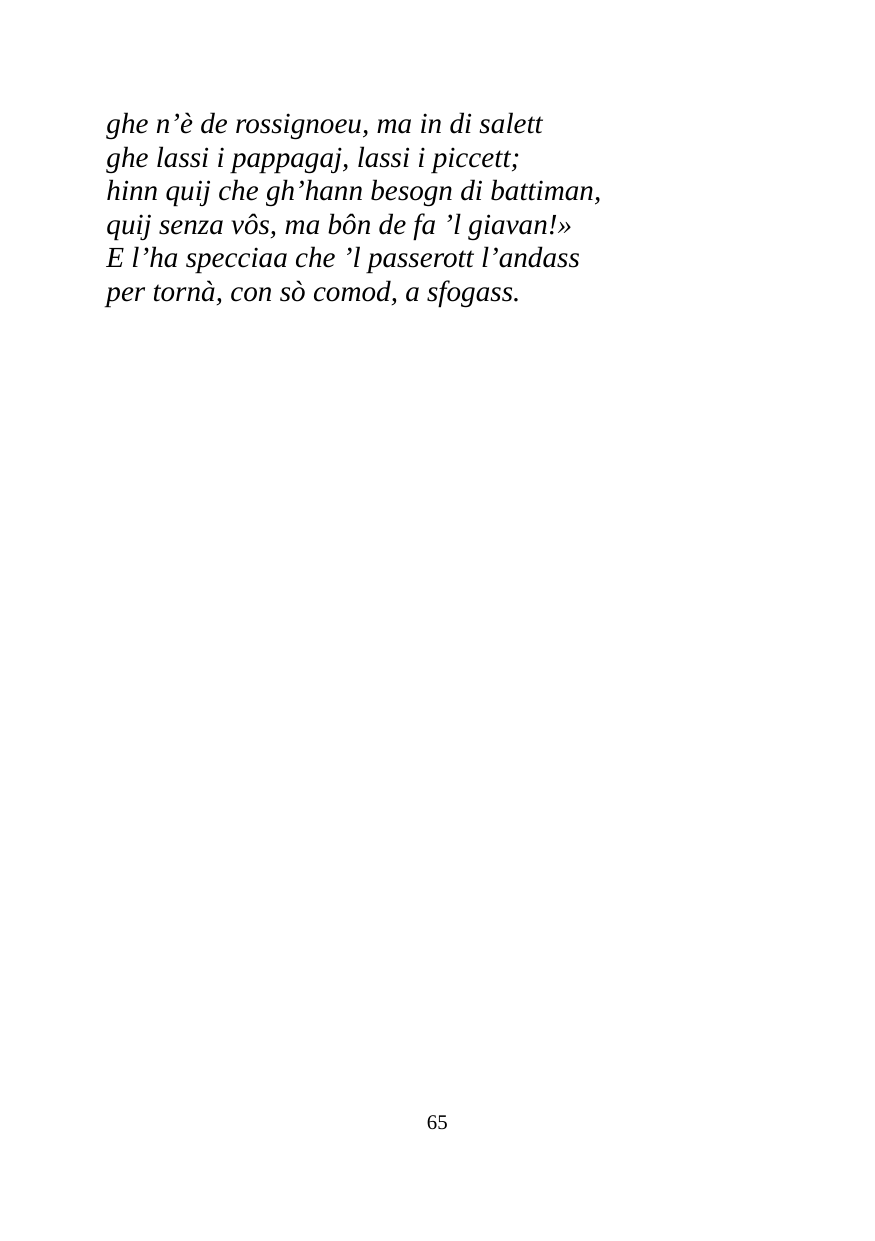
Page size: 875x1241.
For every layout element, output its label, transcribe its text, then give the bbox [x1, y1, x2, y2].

text ghe n’è de rossignoeu, ma in di salett ghe lassi i pappagaj, lassi i piccett; hinn quij che gh’hann besogn di battiman, quij senza vôs, ma bôn de fa ’l giavan!» E l’ha specciaa che ’l passerott l’andass per tornà, con sò comod, a sfogass. [106, 106, 768, 307]
